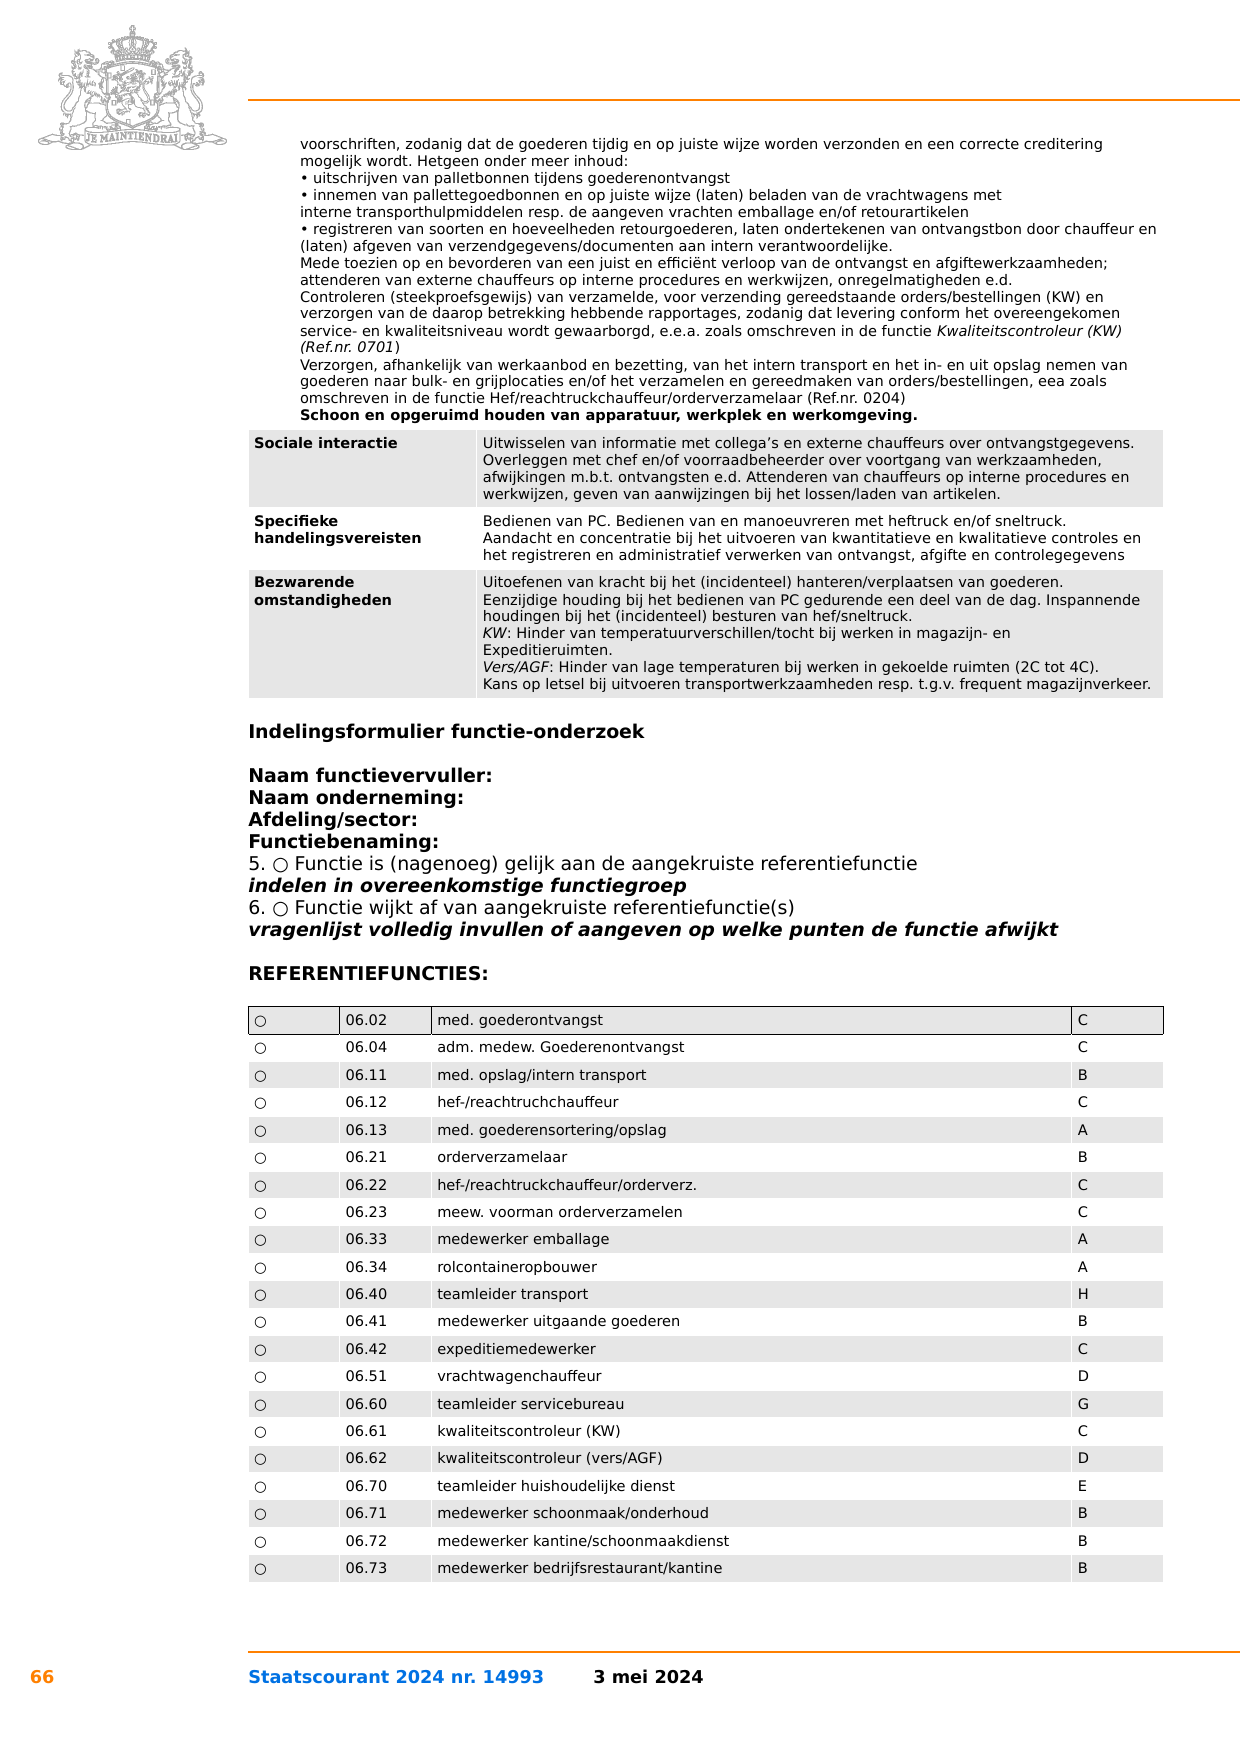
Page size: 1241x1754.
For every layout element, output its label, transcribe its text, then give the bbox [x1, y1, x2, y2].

table_cell C [1072, 1199, 1163, 1225]
text Functiebenaming: [248, 831, 1163, 853]
table_cell ○ [249, 1035, 339, 1061]
table_cell 06.40 [340, 1281, 431, 1308]
text 6. ○ Functie wijkt af van aangekruiste referentiefunctie(s) [248, 897, 1163, 918]
text Afdeling/sector: [248, 809, 1163, 831]
table_cell ○ [249, 1199, 339, 1225]
table_cell 06.13 [340, 1117, 431, 1143]
subtitle REFERENTIEFUNCTIES: [248, 962, 1163, 984]
table_cell Uitoefenen van kracht bij het (incidenteel) hanteren/verplaatsen van goederen. Eenzijdige houding bij het bedienen van PC gedurende een deel van de dag. Inspannende houdingen bij het (incidenteel) besturen van hef/sneltruck. KW: Hinder van temperatuurverschillen/tocht bij werken in magazijn- en Expeditieruimten. Vers/AGF: Hinder van lage temperaturen bij werken in gekoelde ruimten (2C tot 4C). Kans op letsel bij uitvoeren transportwerkzaamheden resp. t.g.v. frequent magazijnverkeer. [477, 570, 1163, 698]
table_cell C [1072, 1035, 1163, 1061]
table_cell G [1072, 1391, 1163, 1417]
table_cell ○ [249, 1117, 339, 1143]
table_cell C [1072, 1172, 1163, 1198]
table_cell Bedienen van PC. Bedienen van en manoeuvreren met heftruck en/of sneltruck. Aandacht en concentratie bij het uitvoeren van kwantitatieve en kwalitatieve controles en het registreren en administratief verwerken van ontvangst, afgifte en controlegegevens [477, 508, 1163, 569]
table_cell H [1072, 1281, 1163, 1308]
table_cell ○ [249, 1446, 339, 1472]
table_cell 06.62 [340, 1446, 431, 1472]
table_cell B [1072, 1062, 1163, 1088]
table_cell ○ [249, 1391, 339, 1417]
picture [38, 25, 227, 150]
table_cell medewerker schoonmaak/onderhoud [432, 1500, 1071, 1527]
table_cell B [1072, 1555, 1163, 1582]
table_cell 06.04 [340, 1035, 431, 1061]
table_cell 06.42 [340, 1336, 431, 1362]
table_cell Sociale interactie [249, 430, 476, 507]
table_cell 06.72 [340, 1528, 431, 1554]
table_cell 06.12 [340, 1090, 431, 1116]
table_cell meew. voorman orderverzamelen [432, 1199, 1071, 1225]
table_cell 06.61 [340, 1418, 431, 1444]
table_cell med. goederensortering/opslag [432, 1117, 1071, 1143]
table_cell kwaliteitscontroleur (vers/AGF) [432, 1446, 1071, 1472]
table_cell ○ [249, 1062, 339, 1088]
table_cell medewerker emballage [432, 1226, 1071, 1253]
table_cell med. opslag/intern transport [432, 1062, 1071, 1088]
table_cell ○ [249, 1172, 339, 1198]
table_cell rolcontaineropbouwer [432, 1254, 1071, 1280]
table_cell C [1072, 1336, 1163, 1362]
table_cell B [1072, 1528, 1163, 1554]
table_cell B [1072, 1500, 1163, 1527]
table_cell [249, 131, 293, 429]
table_cell adm. medew. Goederenontvangst [432, 1035, 1071, 1061]
table_cell ○ [249, 1528, 339, 1554]
table_cell A [1072, 1226, 1163, 1253]
table_cell medewerker kantine/schoonmaakdienst [432, 1528, 1071, 1554]
table_cell ○ [249, 1144, 339, 1171]
table_cell vrachtwagenchauffeur [432, 1364, 1071, 1390]
table_cell 06.60 [340, 1391, 431, 1417]
table_cell B [1072, 1309, 1163, 1335]
table_cell hef-/reachtruchchauffeur [432, 1090, 1071, 1116]
table_cell ○ [249, 1364, 339, 1390]
table_cell ○ [249, 1336, 339, 1362]
table_cell E [1072, 1473, 1163, 1499]
table_header ○ [249, 1007, 339, 1034]
table_cell A [1072, 1117, 1163, 1143]
table_cell 06.71 [340, 1500, 431, 1527]
table_cell D [1072, 1446, 1163, 1472]
table_cell ○ [249, 1500, 339, 1527]
text 5. ○ Functie is (nagenoeg) gelijk aan de aangekruiste referentiefunctie [248, 853, 1163, 874]
table_cell kwaliteitscontroleur (KW) [432, 1418, 1071, 1444]
table_cell D [1072, 1364, 1163, 1390]
table_cell voorschriften, zodanig dat de goederen tijdig en op juiste wijze worden verzonden en een correcte creditering mogelijk wordt. Hetgeen onder meer inhoud: • uitschrijven van palletbonnen tijdens goederenontvangst • innemen van pallettegoedbonnen en op juiste wijze (laten) beladen van de vrachtwagens met interne transporthulpmiddelen resp. de aangeven vrachten emballage en/of retourartikelen • registreren van soorten en hoeveelheden retourgoederen, laten ondertekenen van ontvangstbon door chauffeur en (laten) afgeven van verzendgegevens/documenten aan intern verantwoordelijke. Mede toezien op en bevorderen van een juist en efficiënt verloop van de ontvangst en afgiftewerkzaamheden; attenderen van externe chauffeurs op interne procedures en werkwijzen, onregelmatigheden e.d. Controleren (steekproefsgewijs) van verzamelde, voor verzending gereedstaande orders/bestellingen (KW) en verzorgen van de daarop betrekking hebbende rapportages, zodanig dat levering conform het overeengekomen service- en kwaliteitsniveau wordt gewaarborgd, e.e.a. zoals omschreven in de functie Kwaliteitscontroleur (KW) (Ref.nr. 0701) Verzorgen, afhankelijk van werkaanbod en bezetting, van het intern transport en het in- en uit opslag nemen van goederen naar bulk- en grijplocaties en/of het verzamelen en gereedmaken van orders/bestellingen, eea zoals omschreven in de functie Hef/reachtruckchauffeur/orderverzamelaar (Ref.nr. 0204) Schoon en opgeruimd houden van apparatuur, werkplek en werkomgeving. [294, 131, 1163, 429]
table_header 06.02 [340, 1007, 431, 1034]
table_cell ○ [249, 1226, 339, 1253]
table_cell medewerker bedrijfsrestaurant/kantine [432, 1555, 1071, 1582]
table_cell medewerker uitgaande goederen [432, 1309, 1071, 1335]
table_cell B [1072, 1144, 1163, 1171]
table_cell 06.41 [340, 1309, 431, 1335]
table_cell 06.51 [340, 1364, 431, 1390]
table_header C [1072, 1007, 1163, 1034]
table_cell C [1072, 1090, 1163, 1116]
table_cell 06.23 [340, 1199, 431, 1225]
text vragenlijst volledig invullen of aangeven op welke punten de functie afwijkt [248, 918, 1163, 941]
table_cell ○ [249, 1254, 339, 1280]
table_cell ○ [249, 1555, 339, 1582]
table_cell teamleider huishoudelijke dienst [432, 1473, 1071, 1499]
table_header med. goederontvangst [432, 1007, 1071, 1034]
table_cell 06.22 [340, 1172, 431, 1198]
table_cell 06.70 [340, 1473, 431, 1499]
table_cell orderverzamelaar [432, 1144, 1071, 1171]
table_cell expeditiemedewerker [432, 1336, 1071, 1362]
subtitle Indelingsformulier functie-onderzoek [248, 721, 1163, 743]
table_cell Uitwisselen van informatie met collega’s en externe chauffeurs over ontvangstgegevens. Overleggen met chef en/of voorraadbeheerder over voortgang van werkzaamheden, afwijkingen m.b.t. ontvangsten e.d. Attenderen van chauffeurs op interne procedures en werkwijzen, geven van aanwijzingen bij het lossen/laden van artikelen. [477, 430, 1163, 507]
table_cell ○ [249, 1418, 339, 1444]
table_cell 06.21 [340, 1144, 431, 1171]
table_cell 06.34 [340, 1254, 431, 1280]
table_cell ○ [249, 1473, 339, 1499]
table_cell ○ [249, 1090, 339, 1116]
table_cell Bezwarende omstandigheden [249, 570, 476, 698]
table_cell ○ [249, 1281, 339, 1308]
text Naam onderneming: [248, 787, 1163, 809]
table_cell Specifieke handelingsvereisten [249, 508, 476, 569]
table_cell 06.73 [340, 1555, 431, 1582]
table_cell teamleider servicebureau [432, 1391, 1071, 1417]
text Naam functievervuller: [248, 765, 1163, 787]
text indelen in overeenkomstige functiegroep [248, 874, 1163, 897]
table_cell 06.33 [340, 1226, 431, 1253]
table_cell 06.11 [340, 1062, 431, 1088]
table_cell C [1072, 1418, 1163, 1444]
table_cell ○ [249, 1309, 339, 1335]
table_cell hef-/reachtruckchauffeur/orderverz. [432, 1172, 1071, 1198]
table_cell A [1072, 1254, 1163, 1280]
table_cell teamleider transport [432, 1281, 1071, 1308]
